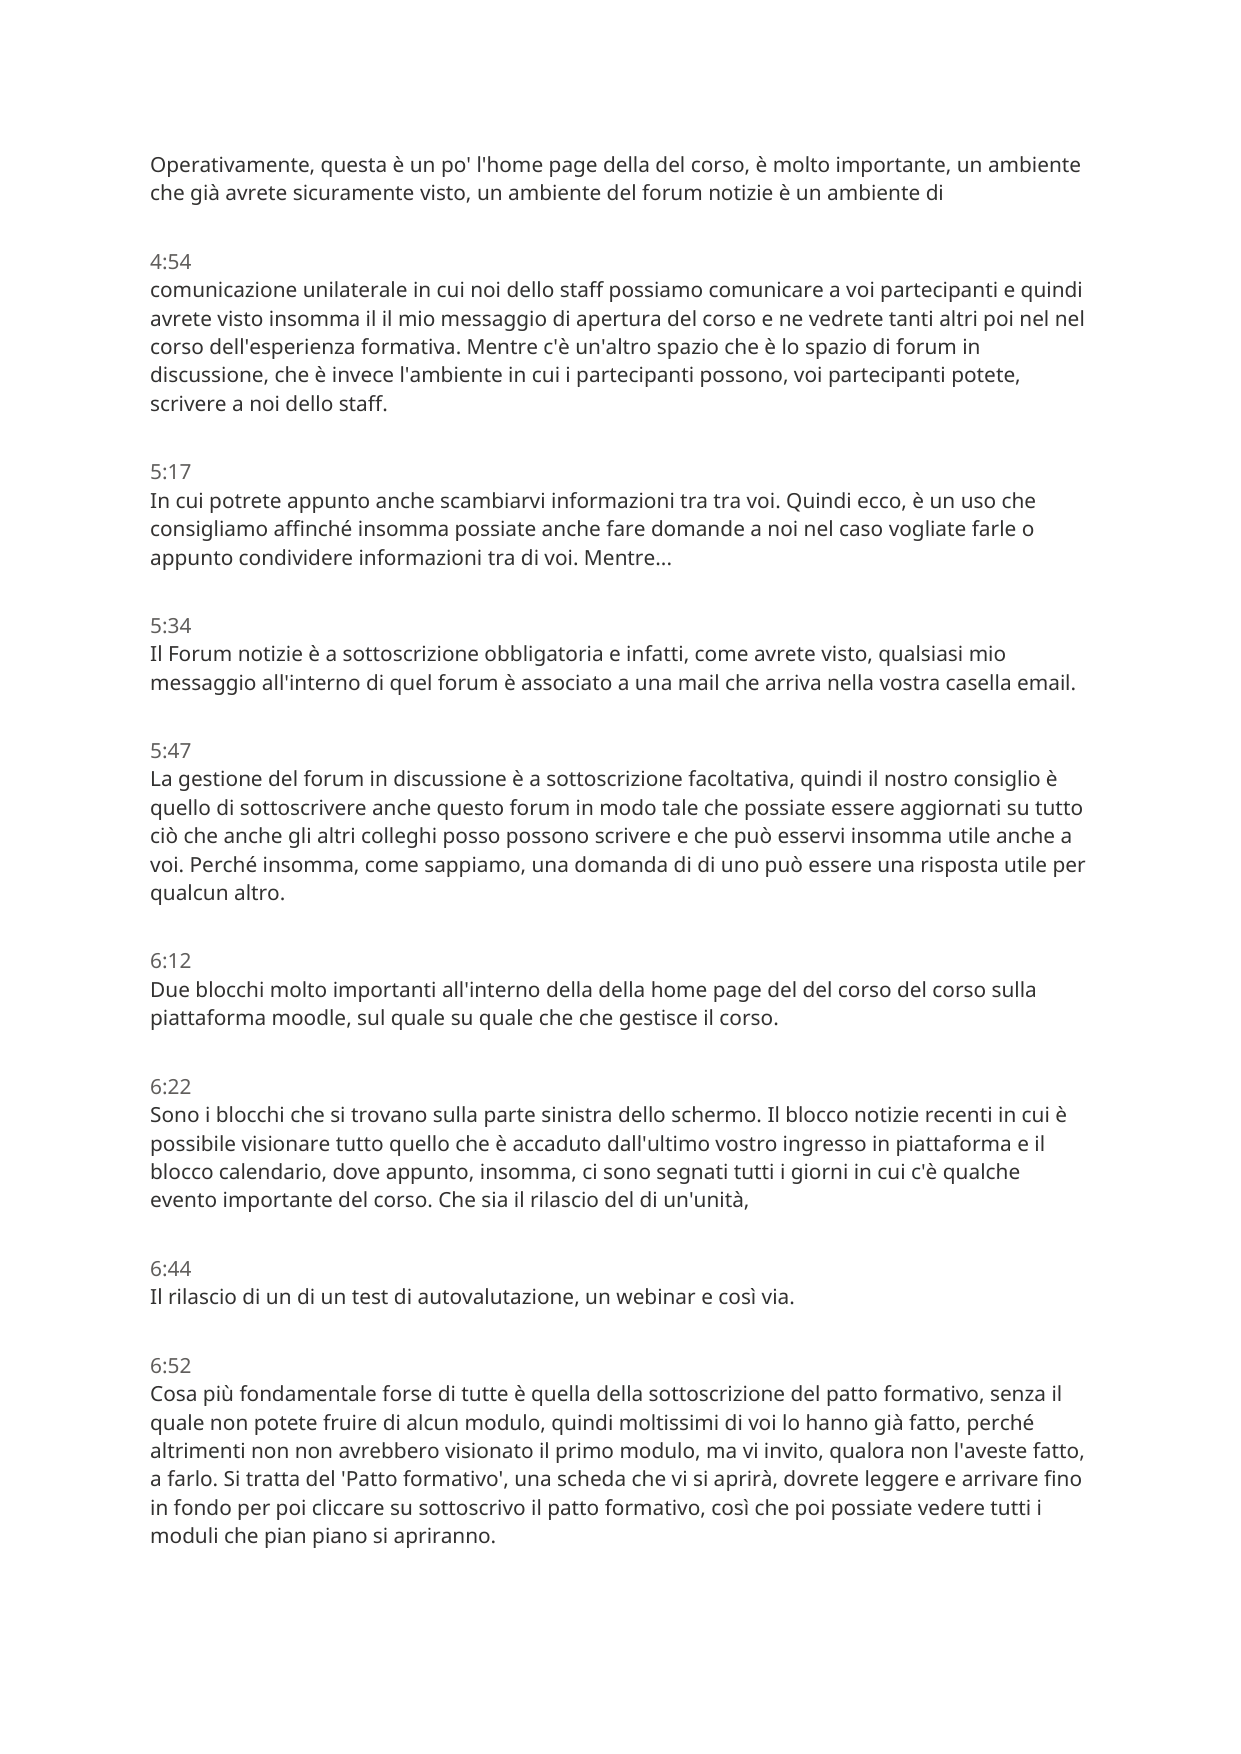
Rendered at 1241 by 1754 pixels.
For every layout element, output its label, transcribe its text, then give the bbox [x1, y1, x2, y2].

text 5:47 La gestione del forum in discussione è a sottoscrizione facoltativa, quindi il nostro consiglio è quello di sottoscrivere anche questo forum in modo tale che possiate essere aggiornati su tutto ciò che anche gli altri colleghi posso possono scrivere e che può esservi insomma utile anche a voi. Perché insomma, come sappiamo, una domanda di di uno può essere una risposta utile per qualcun altro. [150, 708, 1090, 907]
text 6:22 Sono i blocchi che si trovano sulla parte sinistra dello schermo. Il blocco notizie recenti in cui è possibile visionare tutto quello che è accaduto dall'ultimo vostro ingresso in piattaforma e il blocco calendario, dove appunto, insomma, ci sono segnati tutti i giorni in cui c'è qualche evento importante del corso. Che sia il rilascio del di un'unità, [150, 1043, 1090, 1214]
text 5:17 In cui potrete appunto anche scambiarvi informazioni tra tra voi. Quindi ecco, è un uso che consigliamo affinché insomma possiate anche fare domande a noi nel caso vogliate farle o appunto condividere informazioni tra di voi. Mentre... [150, 429, 1090, 571]
text Operativamente, questa è un po' l'home page della del corso, è molto importante, un ambiente che già avrete sicuramente visto, un ambiente del forum notizie è un ambiente di [150, 150, 1090, 207]
text 6:44 Il rilascio di un di un test di autovalutazione, un webinar e così via. [150, 1226, 1090, 1311]
text 5:34 Il Forum notizie è a sottoscrizione obbligatoria e infatti, come avrete visto, qualsiasi mio messaggio all'interno di quel forum è associato a una mail che arriva nella vostra casella email. [150, 582, 1090, 696]
text 6:52 Cosa più fondamentale forse di tutte è quella della sottoscrizione del patto formativo, senza il quale non potete fruire di alcun modulo, quindi moltissimi di voi lo hanno già fatto, perché altrimenti non non avrebbero visionato il primo modulo, ma vi invito, qualora non l'aveste fatto, a farlo. Si tratta del 'Patto formativo', una scheda che vi si aprirà, dovrete leggere e arrivare fino in fondo per poi cliccare su sottoscrivo il patto formativo, così che poi possiate vedere tutti i moduli che pian piano si apriranno. [150, 1322, 1090, 1550]
text 6:12 Due blocchi molto importanti all'interno della della home page del del corso del corso sulla piattaforma moodle, sul quale su quale che che gestisce il corso. [150, 918, 1090, 1032]
text 4:54 comunicazione unilaterale in cui noi dello staff possiamo comunicare a voi partecipanti e quindi avrete visto insomma il il mio messaggio di apertura del corso e ne vedrete tanti altri poi nel nel corso dell'esperienza formativa. Mentre c'è un'altro spazio che è lo spazio di forum in discussione, che è invece l'ambiente in cui i partecipanti possono, voi partecipanti potete, scrivere a noi dello staff. [150, 218, 1090, 417]
